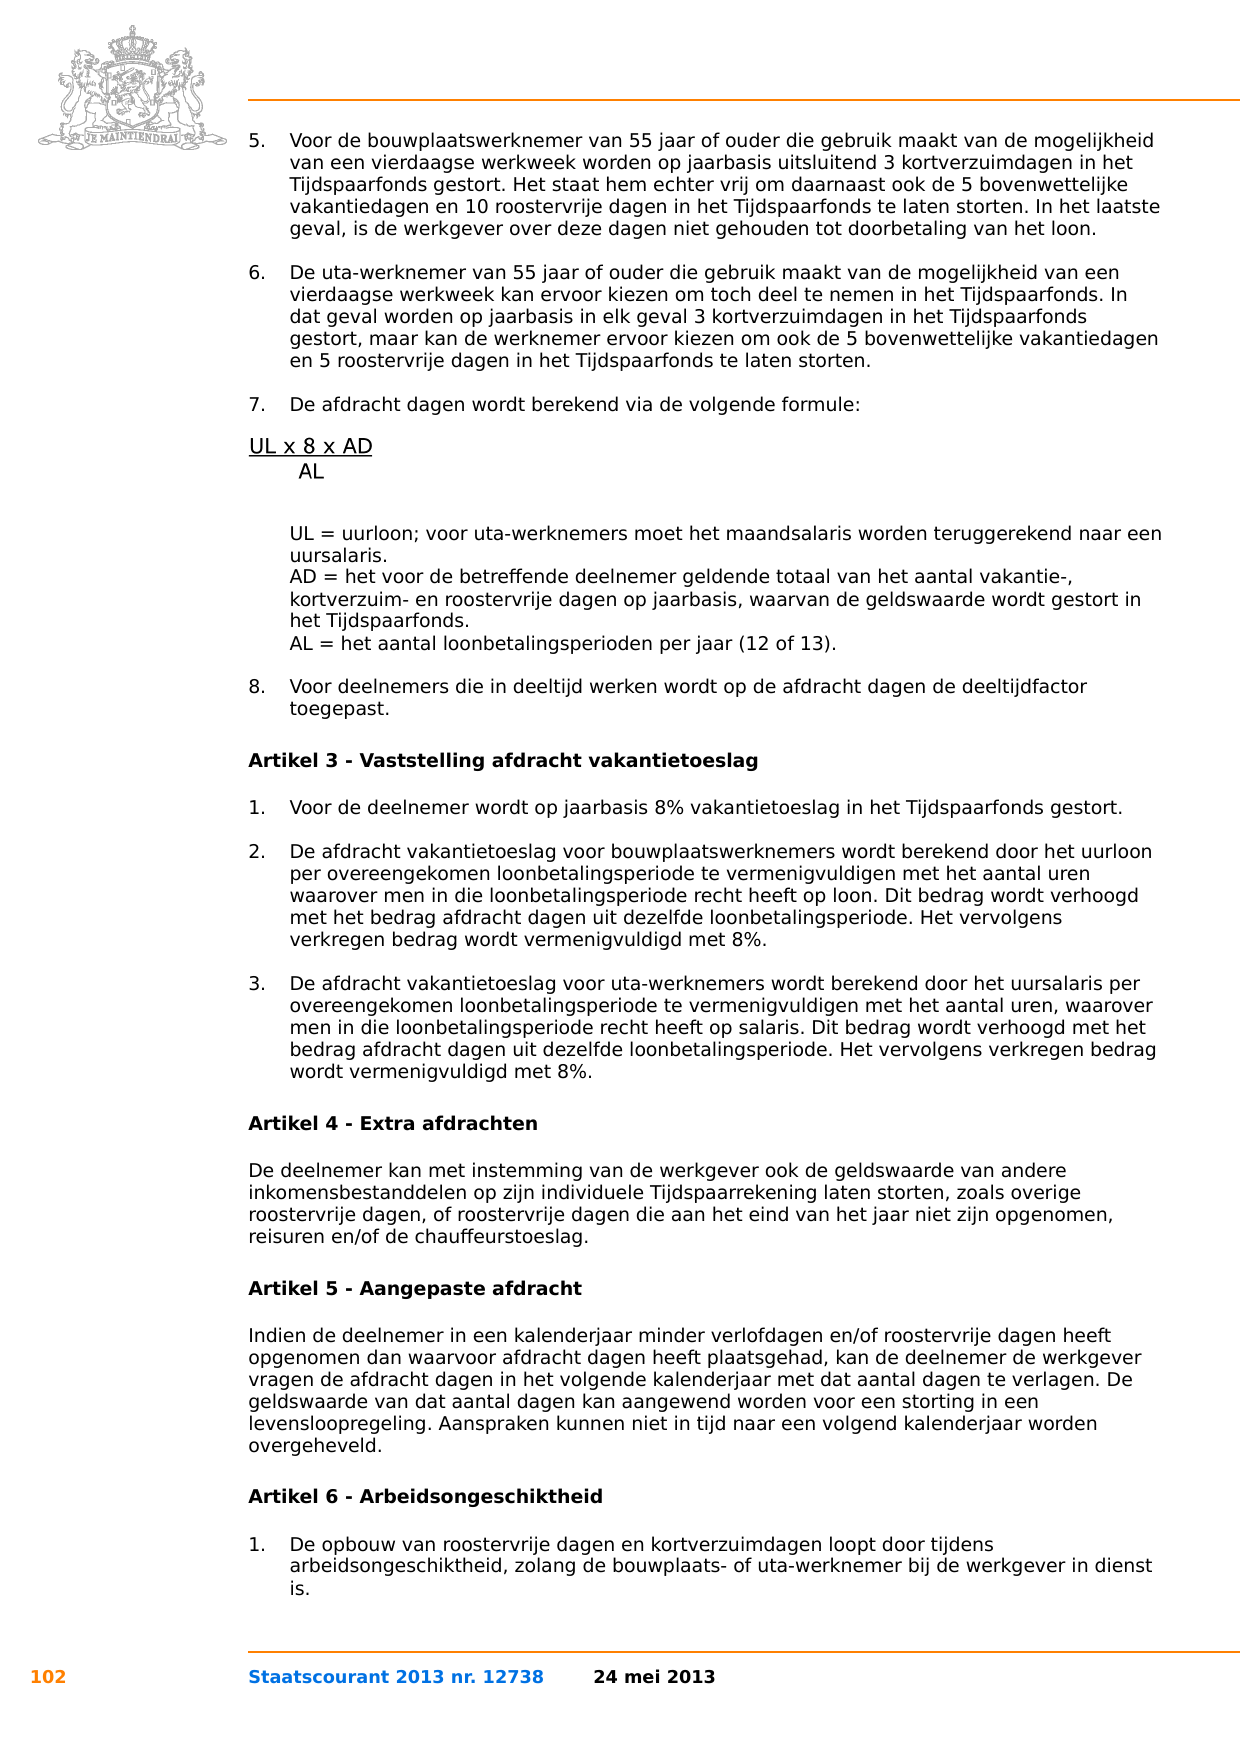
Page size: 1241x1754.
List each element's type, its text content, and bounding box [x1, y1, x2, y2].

text 1. De opbouw van roostervrije dagen en kortverzuimdagen loopt door tijdens arbeidsongeschiktheid, zolang de bouwplaats- of uta-werknemer bij de werkgever in dienst is. [248, 1533, 1163, 1599]
text 2. De afdracht vakantietoeslag voor bouwplaatswerknemers wordt berekend door het uurloon per overeengekomen loonbetalingsperiode te vermenigvuldigen met het aantal uren waarover men in die loonbetalingsperiode recht heeft op loon. Dit bedrag wordt verhoogd met het bedrag afdracht dagen uit dezelfde loonbetalingsperiode. Het vervolgens verkregen bedrag wordt vermenigvuldigd met 8%. [248, 841, 1163, 951]
text AD = het voor de betreffende deelnemer geldende totaal van het aantal vakantie-, kortverzuim- en roostervrije dagen op jaarbasis, waarvan de geldswaarde wordt gestort in het Tijdspaarfonds. [289, 566, 1163, 632]
text UL = uurloon; voor uta-werknemers moet het maandsalaris worden teruggerekend naar een uursalaris. [289, 522, 1163, 566]
text 8. Voor deelnemers die in deeltijd werken wordt op de afdracht dagen de deeltijdfactor toegepast. [248, 676, 1163, 720]
text 7. De afdracht dagen wordt berekend via de volgende formule: [248, 393, 1163, 415]
subtitle Artikel 6 - Arbeidsongeschiktheid [248, 1486, 1163, 1508]
text 5. Voor de bouwplaatswerknemer van 55 jaar of ouder die gebruik maakt van de mogelijkheid van een vierdaagse werkweek worden op jaarbasis uitsluitend 3 kortverzuimdagen in het Tijdspaarfonds gestort. Het staat hem echter vrij om daarnaast ook de 5 bovenwettelijke vakantiedagen en 10 roostervrije dagen in het Tijdspaarfonds te laten storten. In het laatste geval, is de werkgever over deze dagen niet gehouden tot doorbetaling van het loon. [248, 130, 1163, 240]
text Indien de deelnemer in een kalenderjaar minder verlofdagen en/of roostervrije dagen heeft opgenomen dan waarvoor afdracht dagen heeft plaatsgehad, kan de deelnemer de werkgever vragen de afdracht dagen in het volgende kalenderjaar met dat aantal dagen te verlagen. De geldswaarde van dat aantal dagen kan aangewend worden voor een storting in een levensloopregeling. Aanspraken kunnen niet in tijd naar een volgend kalenderjaar worden overgeheveld. [248, 1324, 1163, 1456]
text AL = het aantal loonbetalingsperioden per jaar (12 of 13). [289, 632, 1163, 654]
text 3. De afdracht vakantietoeslag voor uta-werknemers wordt berekend door het uursalaris per overeengekomen loonbetalingsperiode te vermenigvuldigen met het aantal uren, waarover men in die loonbetalingsperiode recht heeft op salaris. Dit bedrag wordt verhoogd met het bedrag afdracht dagen uit dezelfde loonbetalingsperiode. Het vervolgens verkregen bedrag wordt vermenigvuldigd met 8%. [248, 973, 1163, 1083]
picture [38, 25, 227, 150]
subtitle Artikel 5 - Aangepaste afdracht [248, 1278, 1163, 1299]
picture [248, 437, 373, 479]
subtitle Artikel 4 - Extra afdrachten [248, 1113, 1163, 1135]
text De deelnemer kan met instemming van de werkgever ook de geldswaarde van andere inkomensbestanddelen op zijn individuele Tijdspaarrekening laten storten, zoals overige roostervrije dagen, of roostervrije dagen die aan het eind van het jaar niet zijn opgenomen, reisuren en/of de chauffeurstoeslag. [248, 1160, 1163, 1248]
text 1. Voor de deelnemer wordt op jaarbasis 8% vakantietoeslag in het Tijdspaarfonds gestort. [248, 797, 1163, 819]
text 6. De uta-werknemer van 55 jaar of ouder die gebruik maakt van de mogelijkheid van een vierdaagse werkweek kan ervoor kiezen om toch deel te nemen in het Tijdspaarfonds. In dat geval worden op jaarbasis in elk geval 3 kortverzuimdagen in het Tijdspaarfonds gestort, maar kan de werknemer ervoor kiezen om ook de 5 bovenwettelijke vakantiedagen en 5 roostervrije dagen in het Tijdspaarfonds te laten storten. [248, 262, 1163, 372]
subtitle Artikel 3 - Vaststelling afdracht vakantietoeslag [248, 750, 1163, 772]
